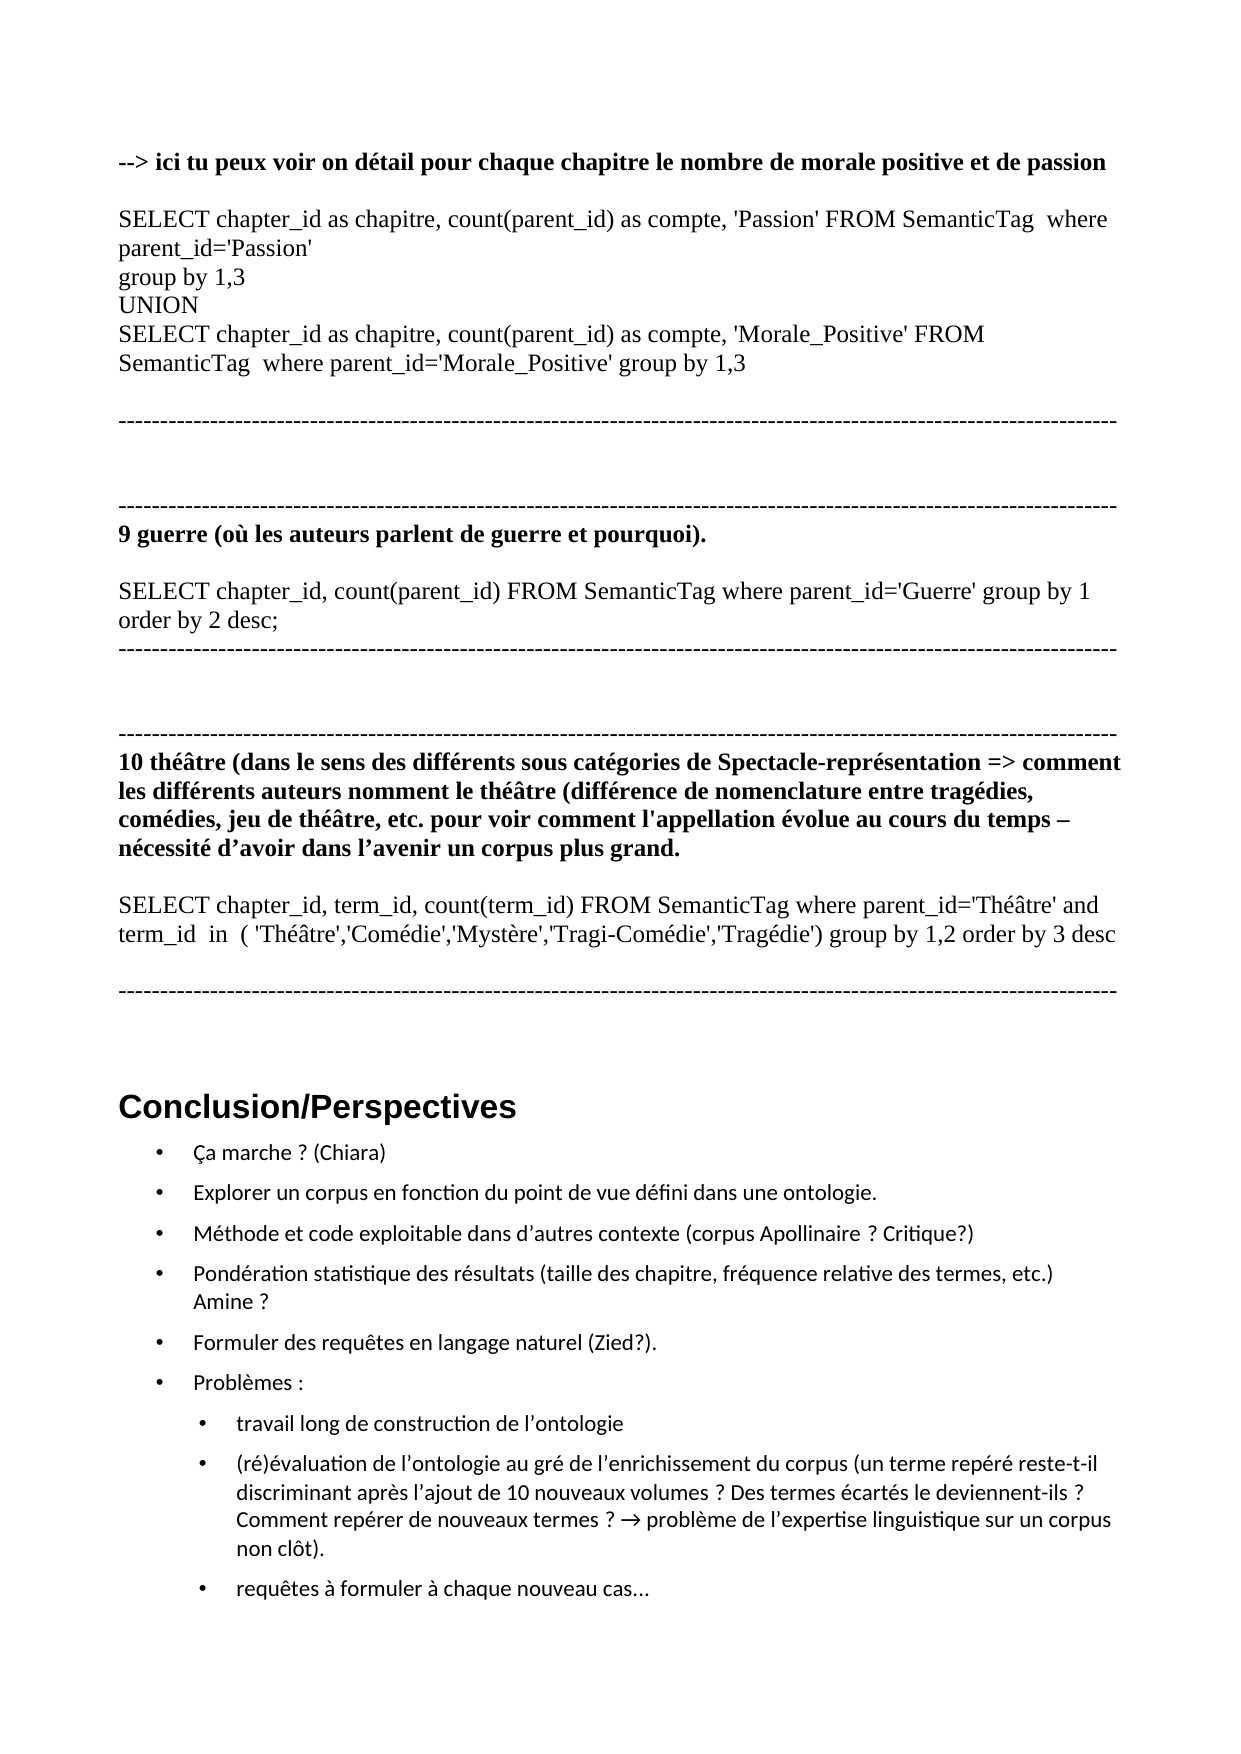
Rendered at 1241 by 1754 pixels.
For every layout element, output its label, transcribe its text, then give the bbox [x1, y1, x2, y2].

text --> ici tu peux voir on détail pour chaque chapitre le nombre de morale positive et de passion [118, 147, 1122, 176]
text ------------------------------------------------------------------------------------------------------------------------ [118, 490, 1122, 519]
list Ça marche ? (Chiara) [156, 1138, 1122, 1166]
list Pondération statistique des résultats (taille des chapitre, fréquence relative des termes, etc.) Amine ? [156, 1259, 1122, 1316]
text ------------------------------------------------------------------------------------------------------------------------ [118, 633, 1122, 662]
list Formuler des requêtes en langage naturel (Zied?). [156, 1328, 1122, 1356]
text SELECT chapter_id, term_id, count(term_id) FROM SemanticTag where parent_id='Théâtre' and term_id in ( 'Théâtre','Comédie','Mystère','Tragi-Comédie','Tragédie') group by 1,2 order by 3 desc [118, 890, 1122, 947]
text UNION [118, 291, 1122, 319]
text 10 théâtre (dans le sens des différents sous catégories de Spectacle-représentation => comment les différents auteurs nomment le théâtre (différence de nomenclature entre tragédies, comédies, jeu de théâtre, etc. pour voir comment l'appellation évolue au cours du temps – nécessité d’avoir dans l’avenir un corpus plus grand. [118, 747, 1122, 862]
text 9 guerre (où les auteurs parlent de guerre et pourquoi). [118, 519, 1122, 548]
text SELECT chapter_id as chapitre, count(parent_id) as compte, 'Morale_Positive' FROM SemanticTag where parent_id='Morale_Positive' group by 1,3 [118, 319, 1122, 377]
text ------------------------------------------------------------------------------------------------------------------------ [118, 718, 1122, 747]
list Méthode et code exploitable dans d’autres contexte (corpus Apollinaire ? Critique?) [156, 1219, 1122, 1247]
text SELECT chapter_id as chapitre, count(parent_id) as compte, 'Passion' FROM SemanticTag where parent_id='Passion' [118, 204, 1122, 262]
list (ré)évaluation de l’ontologie au gré de l’enrichissement du corpus (un terme repéré reste-t-il discriminant après l’ajout de 10 nouveaux volumes ? Des termes écartés le deviennent-ils ? Comment repérer de nouveaux termes ? → problème de l’expertise linguistique sur un corpus non clôt). [199, 1449, 1122, 1562]
text ------------------------------------------------------------------------------------------------------------------------ [118, 406, 1122, 434]
list Explorer un corpus en fonction du point de vue défini dans une ontologie. [156, 1178, 1122, 1206]
list requêtes à formuler à chaque nouveau cas... [199, 1574, 1122, 1602]
list Problèmes : [156, 1368, 1122, 1397]
text ------------------------------------------------------------------------------------------------------------------------ [118, 976, 1122, 1004]
text group by 1,3 [118, 262, 1122, 291]
subtitle Conclusion/Perspectives [118, 1087, 1122, 1125]
text SELECT chapter_id, count(parent_id) FROM SemanticTag where parent_id='Guerre' group by 1 order by 2 desc; [118, 576, 1122, 633]
list travail long de construction de l’ontologie [199, 1409, 1122, 1437]
